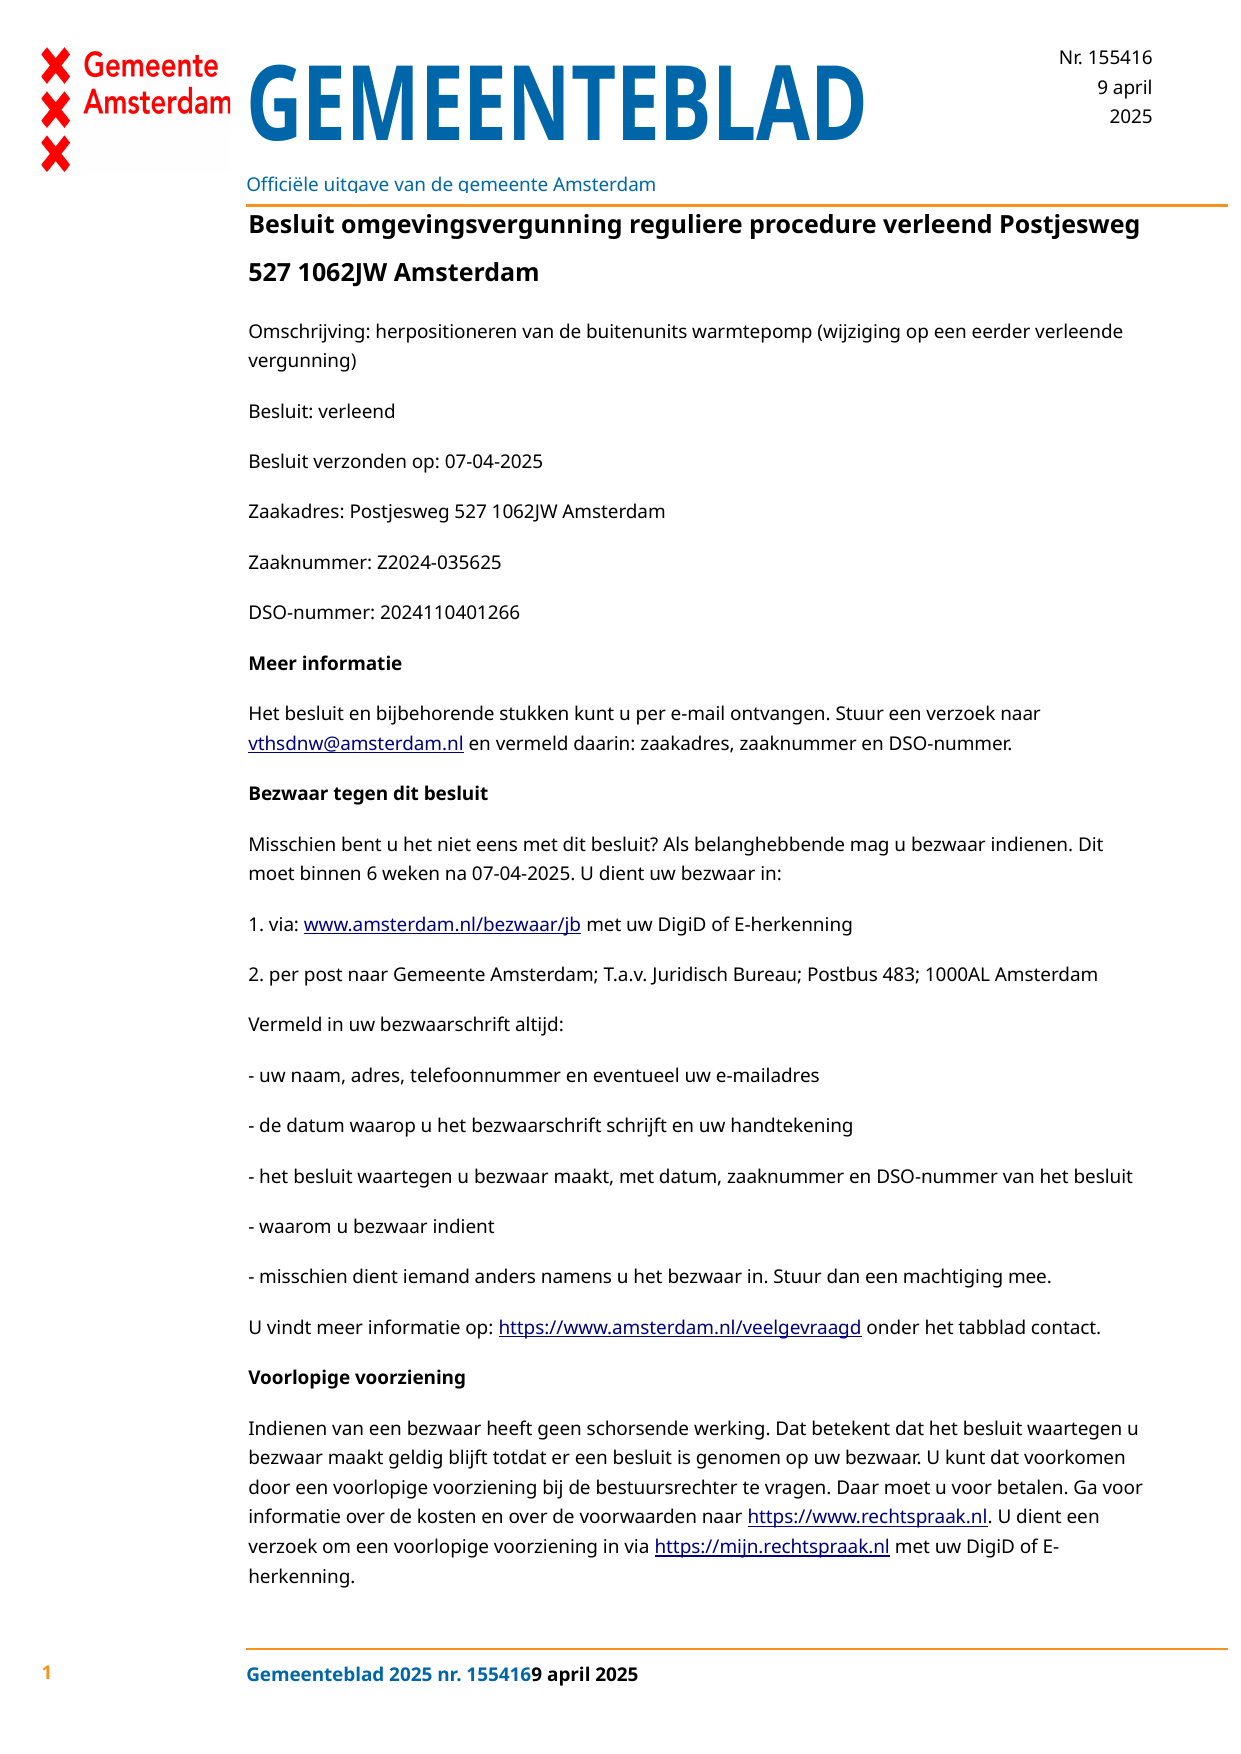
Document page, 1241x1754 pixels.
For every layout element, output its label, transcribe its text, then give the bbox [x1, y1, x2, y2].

text Besluit omgevingsvergunning reguliere procedure verleend Postjesweg 527 1062JW Amsterdam [248, 207, 1152, 288]
text DSO-nummer: 2024110401266 [248, 599, 1152, 625]
text - misschien dient iemand anders namens u het bezwaar in. Stuur dan een machtiging mee. [248, 1264, 1152, 1289]
text Besluit: verleend [248, 398, 1152, 424]
text Meer informatie [248, 650, 1152, 676]
text Besluit verzonden op: 07-04-2025 [248, 448, 1152, 474]
text 1. via: www.amsterdam.nl/bezwaar/jb met uw DigiD of E-herkenning [248, 911, 1152, 937]
text U vindt meer informatie op: https://www.amsterdam.nl/veelgevraagd onder het tabblad contact. [248, 1314, 1152, 1340]
text Omschrijving: herpositioneren van de buitenunits warmtepomp (wijziging op een eerder verleende vergunning) [248, 318, 1152, 373]
picture [41, 47, 231, 172]
text Vermeld in uw bezwaarschrift altijd: [248, 1012, 1152, 1037]
text - het besluit waartegen u bezwaar maakt, met datum, zaaknummer en DSO-nummer van het besluit [248, 1163, 1152, 1189]
text Bezwaar tegen dit besluit [248, 780, 1152, 806]
text - de datum waarop u het bezwaarschrift schrijft en uw handtekening [248, 1112, 1152, 1138]
text 2. per post naar Gemeente Amsterdam; T.a.v. Juridisch Bureau; Postbus 483; 1000AL Amsterdam [248, 961, 1152, 987]
text Het besluit en bijbehorende stukken kunt u per e-mail ontvangen. Stuur een verzoek naar vthsdnw@amsterdam.nl en vermeld daarin: zaakadres, zaaknummer en DSO-nummer. [248, 700, 1152, 756]
text Zaakadres: Postjesweg 527 1062JW Amsterdam [248, 499, 1152, 524]
text Voorlopige voorziening [248, 1364, 1152, 1390]
text - uw naam, adres, telefoonnummer en eventueel uw e-mailadres [248, 1062, 1152, 1088]
text - waarom u bezwaar indient [248, 1213, 1152, 1239]
text Zaaknummer: Z2024-035625 [248, 549, 1152, 575]
text Indienen van een bezwaar heeft geen schorsende werking. Dat betekent dat het besluit waartegen u bezwaar maakt geldig blijft totdat er een besluit is genomen op uw bezwaar. U kunt dat voorkomen door een voorlopige voorziening bij de bestuursrechter te vragen. Daar moet u voor betalen. Ga voor informatie over de kosten en over de voorwaarden naar https://www.rechtspraak.nl. U dient een verzoek om een voorlopige voorziening in via https://mijn.rechtspraak.nl met uw DigiD of E-herkenning. [248, 1415, 1152, 1589]
text Misschien bent u het niet eens met dit besluit? Als belanghebbende mag u bezwaar indienen. Dit moet binnen 6 weken na 07-04-2025. U dient uw bezwaar in: [248, 831, 1152, 886]
